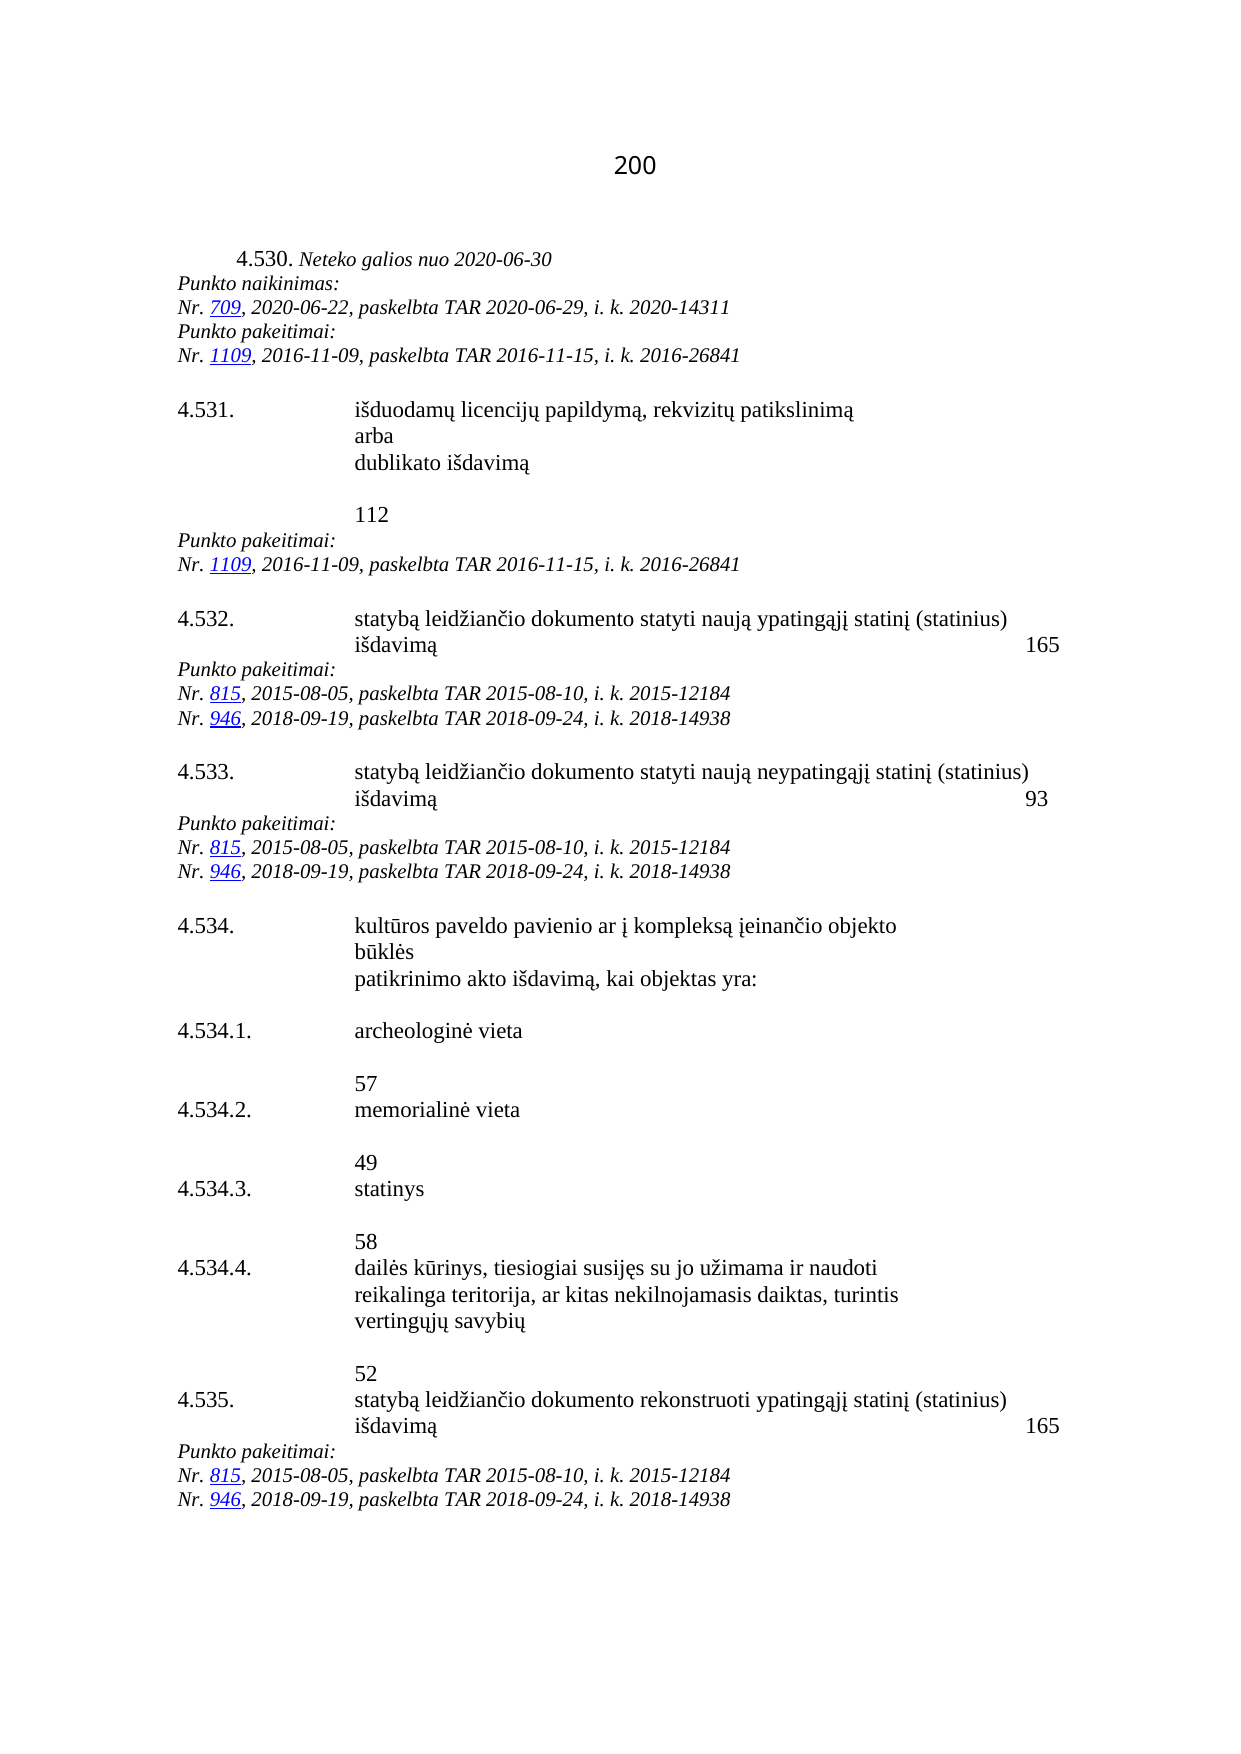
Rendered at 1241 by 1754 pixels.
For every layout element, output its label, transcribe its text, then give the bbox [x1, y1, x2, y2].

text 4.534.3. statinys 58 [177, 1175, 945, 1254]
text 4.535. statybą leidžiančio dokumento rekonstruoti ypatingąjį statinį (statinius) išdavimą 165 [177, 1386, 1093, 1439]
text reikalinga teritorija, ar kitas nekilnojamasis daiktas, turintis [354, 1281, 945, 1307]
text Punkto pakeitimai: [177, 1439, 1093, 1463]
text Nr. 815, 2015-08-05, paskelbta TAR 2015-08-10, i. k. 2015-12184 [177, 835, 1093, 859]
text 4.532. statybą leidžiančio dokumento statyti naują ypatingąjį statinį (statinius) išdavimą 165 [177, 604, 1093, 657]
text patikrinimo akto išdavimą, kai objektas yra: [354, 964, 945, 1017]
text Nr. 946, 2018-09-19, paskelbta TAR 2018-09-24, i. k. 2018-14938 [177, 705, 1093, 729]
text Punkto pakeitimai: [177, 657, 1093, 681]
text 4.534.4. dailės kūrinys, tiesiogiai susijęs su jo užimama ir naudoti [177, 1254, 945, 1281]
text 4.534.2. memorialinė vieta 49 [177, 1096, 945, 1175]
text Nr. 815, 2015-08-05, paskelbta TAR 2015-08-10, i. k. 2015-12184 [177, 1463, 1093, 1487]
text Punkto naikinimas: [177, 271, 1093, 295]
text Punkto pakeitimai: [177, 811, 1093, 835]
text 4.534. kultūros paveldo pavienio ar į kompleksą įeinančio objekto būklės [177, 912, 945, 964]
text Punkto pakeitimai: [177, 319, 1093, 343]
text vertingųjų savybių 52 [354, 1307, 945, 1386]
text Nr. 815, 2015-08-05, paskelbta TAR 2015-08-10, i. k. 2015-12184 [177, 681, 1093, 705]
text Nr. 1109, 2016-11-09, paskelbta TAR 2016-11-15, i. k. 2016-26841 [177, 552, 1093, 576]
text Nr. 946, 2018-09-19, paskelbta TAR 2018-09-24, i. k. 2018-14938 [177, 859, 1093, 883]
text Nr. 1109, 2016-11-09, paskelbta TAR 2016-11-15, i. k. 2016-26841 [177, 343, 1093, 367]
text 4.534.1. archeologinė vieta 57 [177, 1017, 945, 1096]
text 4.533. statybą leidžiančio dokumento statyti naują neypatingąjį statinį (statinius) išdavimą 93 [177, 758, 1093, 811]
text 4.530. Neteko galios nuo 2020-06-30 [177, 244, 1093, 271]
text 4.531. išduodamų licencijų papildymą, rekvizitų patikslinimą arba [177, 396, 892, 449]
text dublikato išdavimą 112 [354, 449, 892, 528]
text Nr. 709, 2020-06-22, paskelbta TAR 2020-06-29, i. k. 2020-14311 [177, 295, 1093, 319]
text Punkto pakeitimai: [177, 528, 1093, 552]
text Nr. 946, 2018-09-19, paskelbta TAR 2018-09-24, i. k. 2018-14938 [177, 1487, 1093, 1511]
